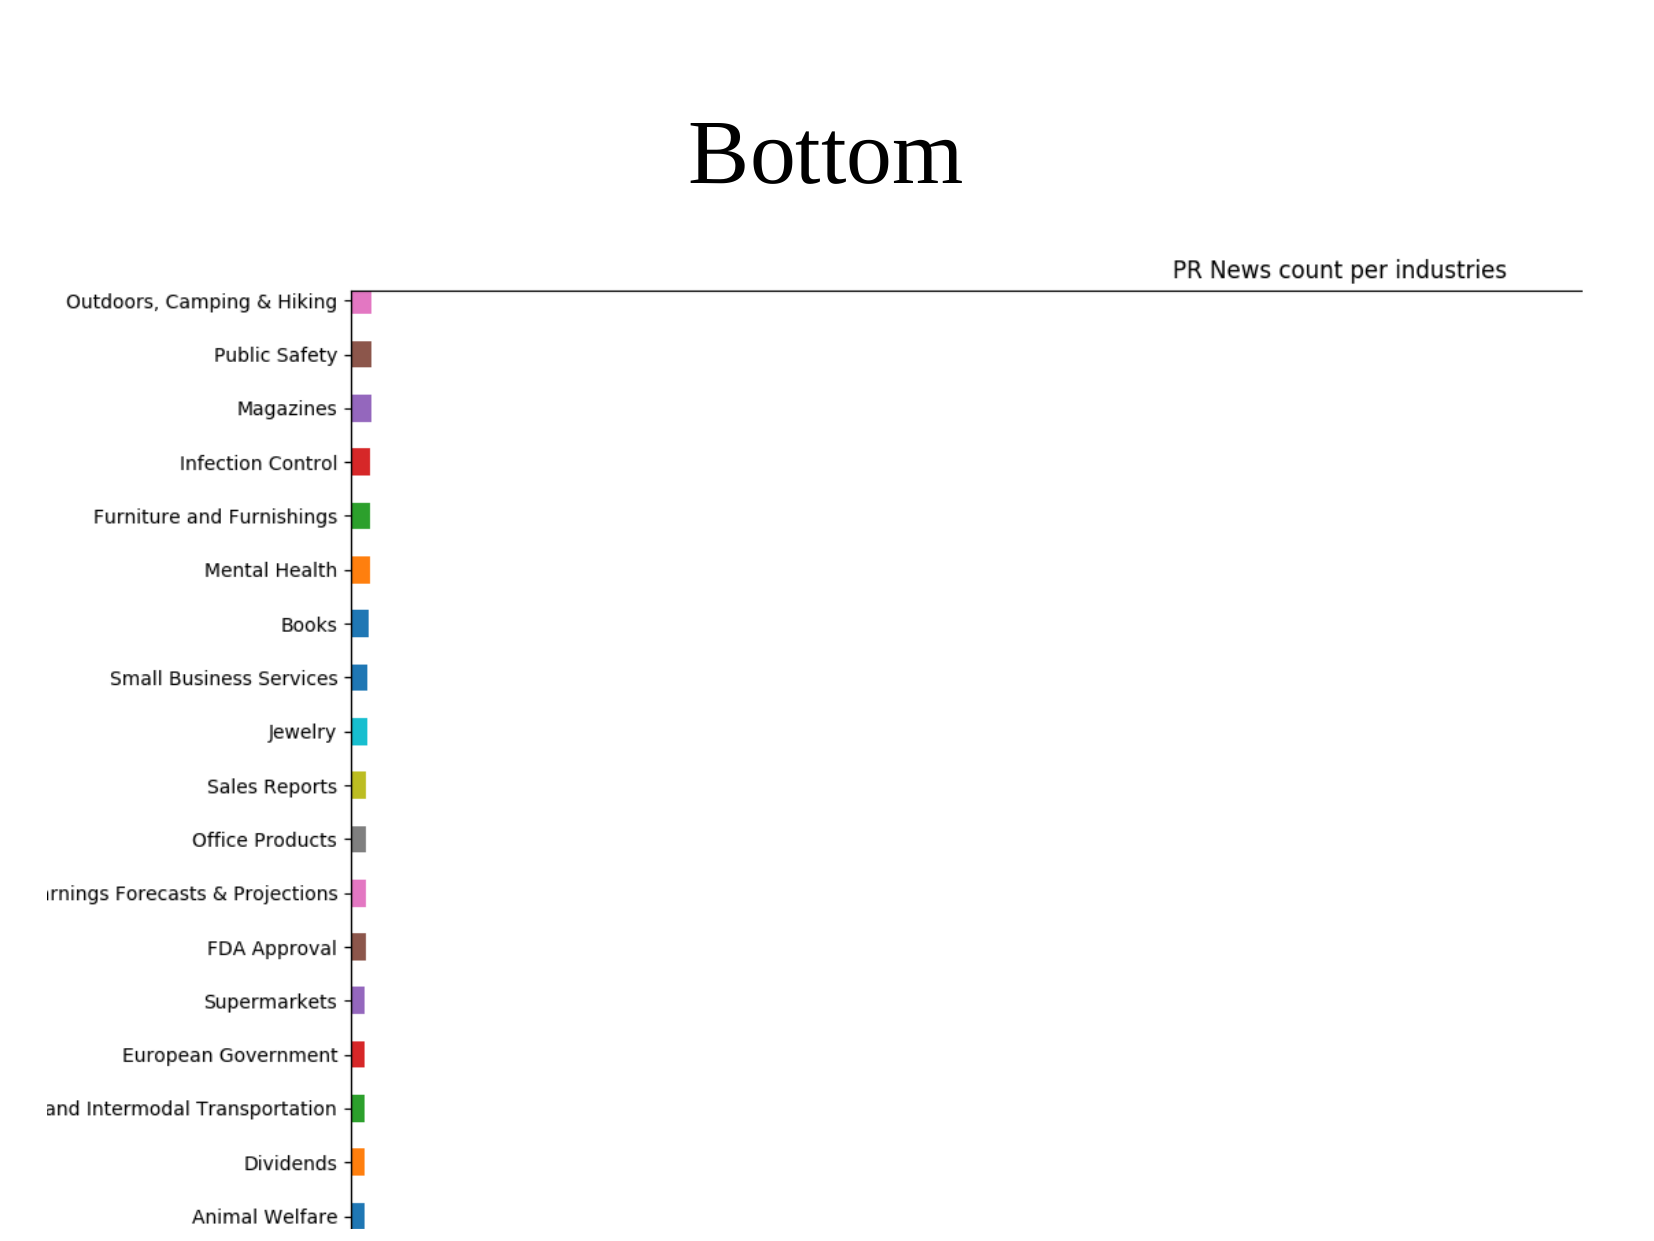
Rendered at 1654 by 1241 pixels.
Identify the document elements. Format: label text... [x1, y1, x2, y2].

picture [47, 214, 1583, 1229]
title Bottom [82, 49, 1571, 214]
